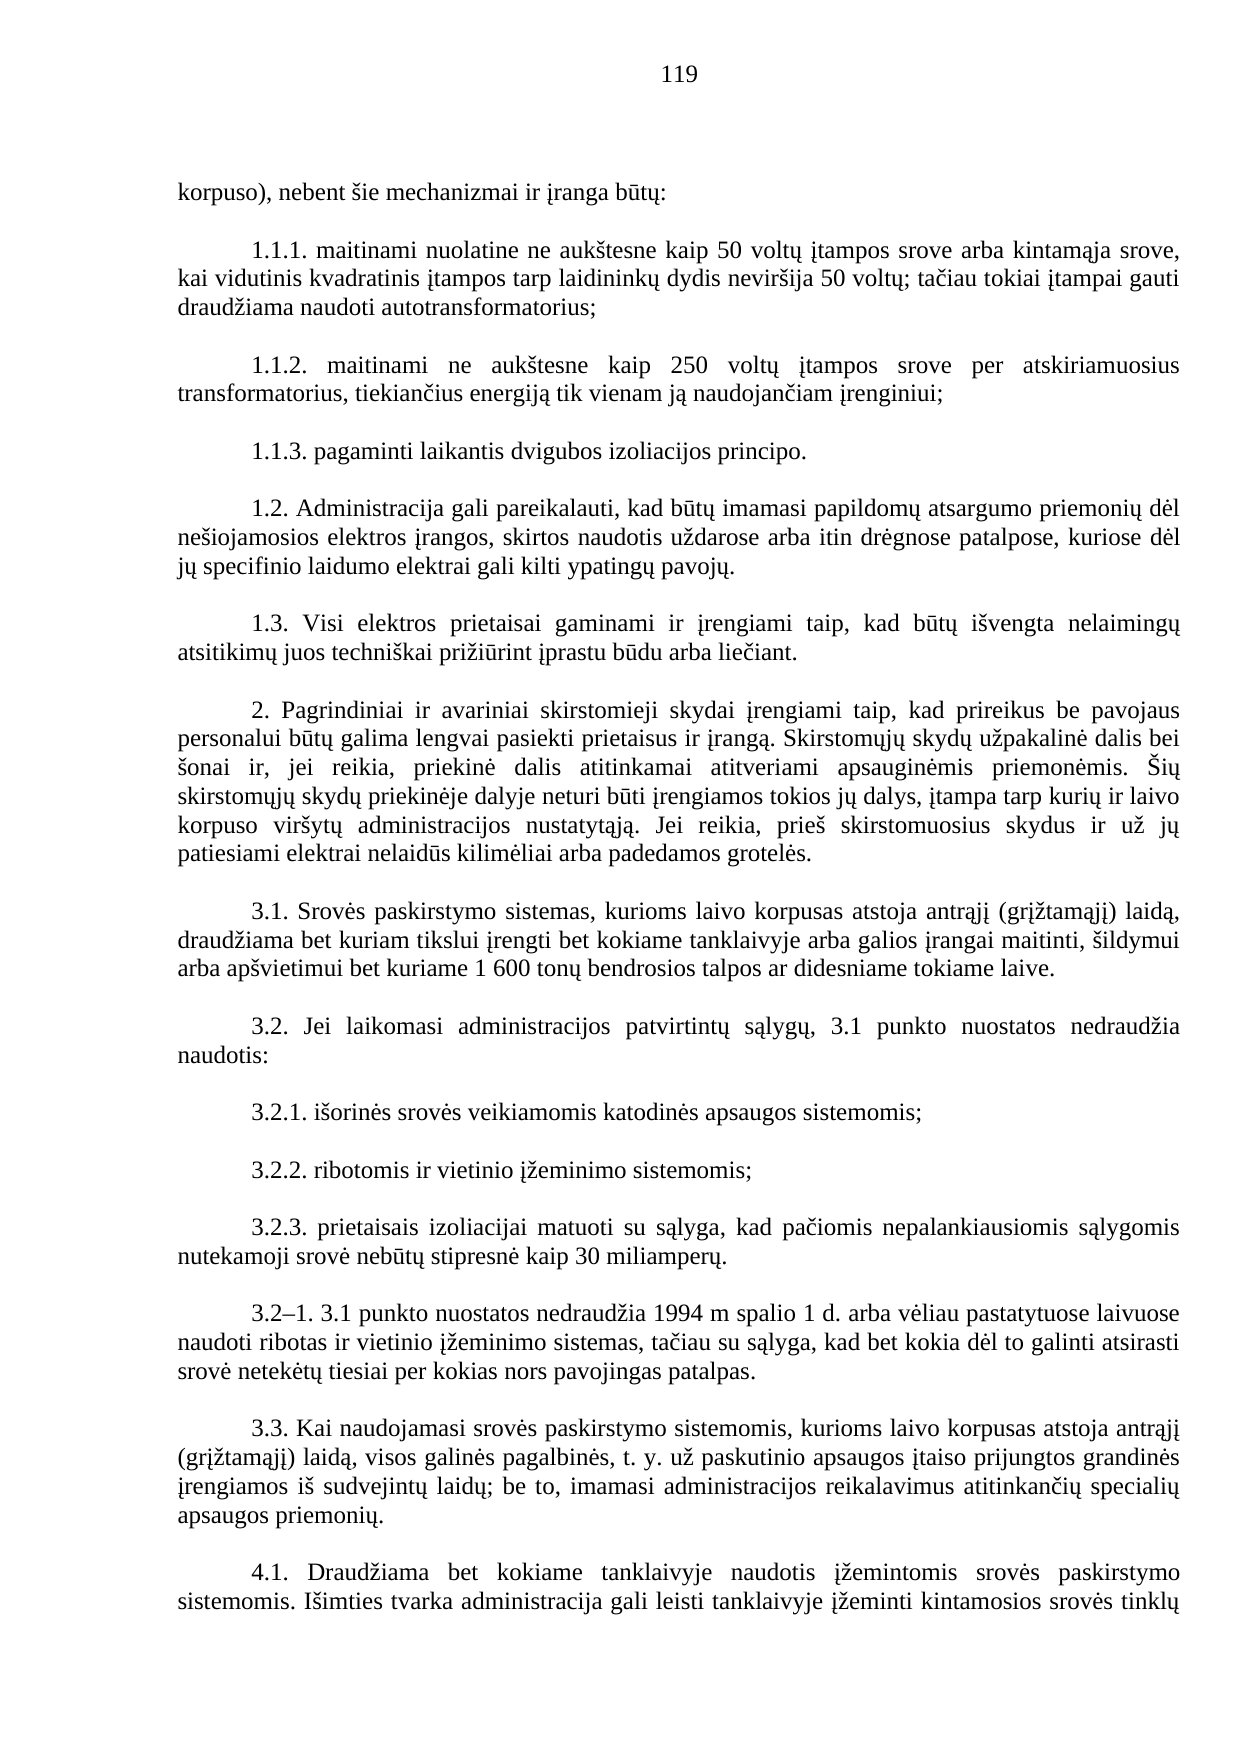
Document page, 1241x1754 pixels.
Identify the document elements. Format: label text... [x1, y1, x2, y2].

text 3.2.1. išorinės srovės veikiamomis katodinės apsaugos sistemomis; [177, 1097, 1181, 1126]
text 1.1.3. pagaminti laikantis dvigubos izoliacijos principo. [177, 436, 1181, 465]
text 1.2. Administracija gali pareikalauti, kad būtų imamasi papildomų atsargumo priemonių dėl nešiojamosios elektros įrangos, skirtos naudotis uždarose arba itin drėgnose patalpose, kuriose dėl jų specifinio laidumo elektrai gali kilti ypatingų pavojų. [177, 493, 1181, 580]
text 3.1. Srovės paskirstymo sistemas, kurioms laivo korpusas atstoja antrąjį (grįžtamąjį) laidą, draudžiama bet kuriam tikslui įrengti bet kokiame tanklaivyje arba galios įrangai maitinti, šildymui arba apšvietimui bet kuriame 1 600 tonų bendrosios talpos ar didesniame tokiame laive. [177, 896, 1181, 982]
text 2. Pagrindiniai ir avariniai skirstomieji skydai įrengiami taip, kad prireikus be pavojaus personalui būtų galima lengvai pasiekti prietaisus ir įrangą. Skirstomųjų skydų užpakalinė dalis bei šonai ir, jei reikia, priekinė dalis atitinkamai atitveriami apsauginėmis priemonėmis. Šių skirstomųjų skydų priekinėje dalyje neturi būti įrengiamos tokios jų dalys, įtampa tarp kurių ir laivo korpuso viršytų administracijos nustatytąją. Jei reikia, prieš skirstomuosius skydus ir už jų patiesiami elektrai nelaidūs kilimėliai arba padedamos grotelės. [177, 695, 1181, 867]
text 3.2–1. 3.1 punkto nuostatos nedraudžia 1994 m spalio 1 d. arba vėliau pastatytuose laivuose naudoti ribotas ir vietinio įžeminimo sistemas, tačiau su sąlyga, kad bet kokia dėl to galinti atsirasti srovė netekėtų tiesiai per kokias nors pavojingas patalpas. [177, 1298, 1181, 1385]
text 4.1. Draudžiama bet kokiame tanklaivyje naudotis įžemintomis srovės paskirstymo sistemomis. Išimties tvarka administracija gali leisti tanklaivyje įžeminti kintamosios srovės tinklų [177, 1557, 1181, 1615]
text 3.2.2. ribotomis ir vietinio įžeminimo sistemomis; [177, 1155, 1181, 1183]
text 3.2. Jei laikomasi administracijos patvirtintų sąlygų, 3.1 punkto nuostatos nedraudžia naudotis: [177, 1011, 1181, 1068]
text 1.3. Visi elektros prietaisai gaminami ir įrengiami taip, kad būtų išvengta nelaimingų atsitikimų juos techniškai prižiūrint įprastu būdu arba liečiant. [177, 608, 1181, 666]
text 1.1.1. maitinami nuolatine ne aukštesne kaip 50 voltų įtampos srove arba kintamąja srove, kai vidutinis kvadratinis įtampos tarp laidininkų dydis neviršija 50 voltų; tačiau tokiai įtampai gauti draudžiama naudoti autotransformatorius; [177, 235, 1181, 321]
text korpuso), nebent šie mechanizmai ir įranga būtų: [177, 177, 1181, 206]
text 3.2.3. prietaisais izoliacijai matuoti su sąlyga, kad pačiomis nepalankiausiomis sąlygomis nutekamoji srovė nebūtų stipresnė kaip 30 miliamperų. [177, 1212, 1181, 1270]
text 3.3. Kai naudojamasi srovės paskirstymo sistemomis, kurioms laivo korpusas atstoja antrąjį (grįžtamąjį) laidą, visos galinės pagalbinės, t. y. už paskutinio apsaugos įtaiso prijungtos grandinės įrengiamos iš sudvejintų laidų; be to, imamasi administracijos reikalavimus atitinkančių specialių apsaugos priemonių. [177, 1413, 1181, 1528]
text 1.1.2. maitinami ne aukštesne kaip 250 voltų įtampos srove per atskiriamuosius transformatorius, tiekiančius energiją tik vienam ją naudojančiam įrenginiui; [177, 350, 1181, 407]
